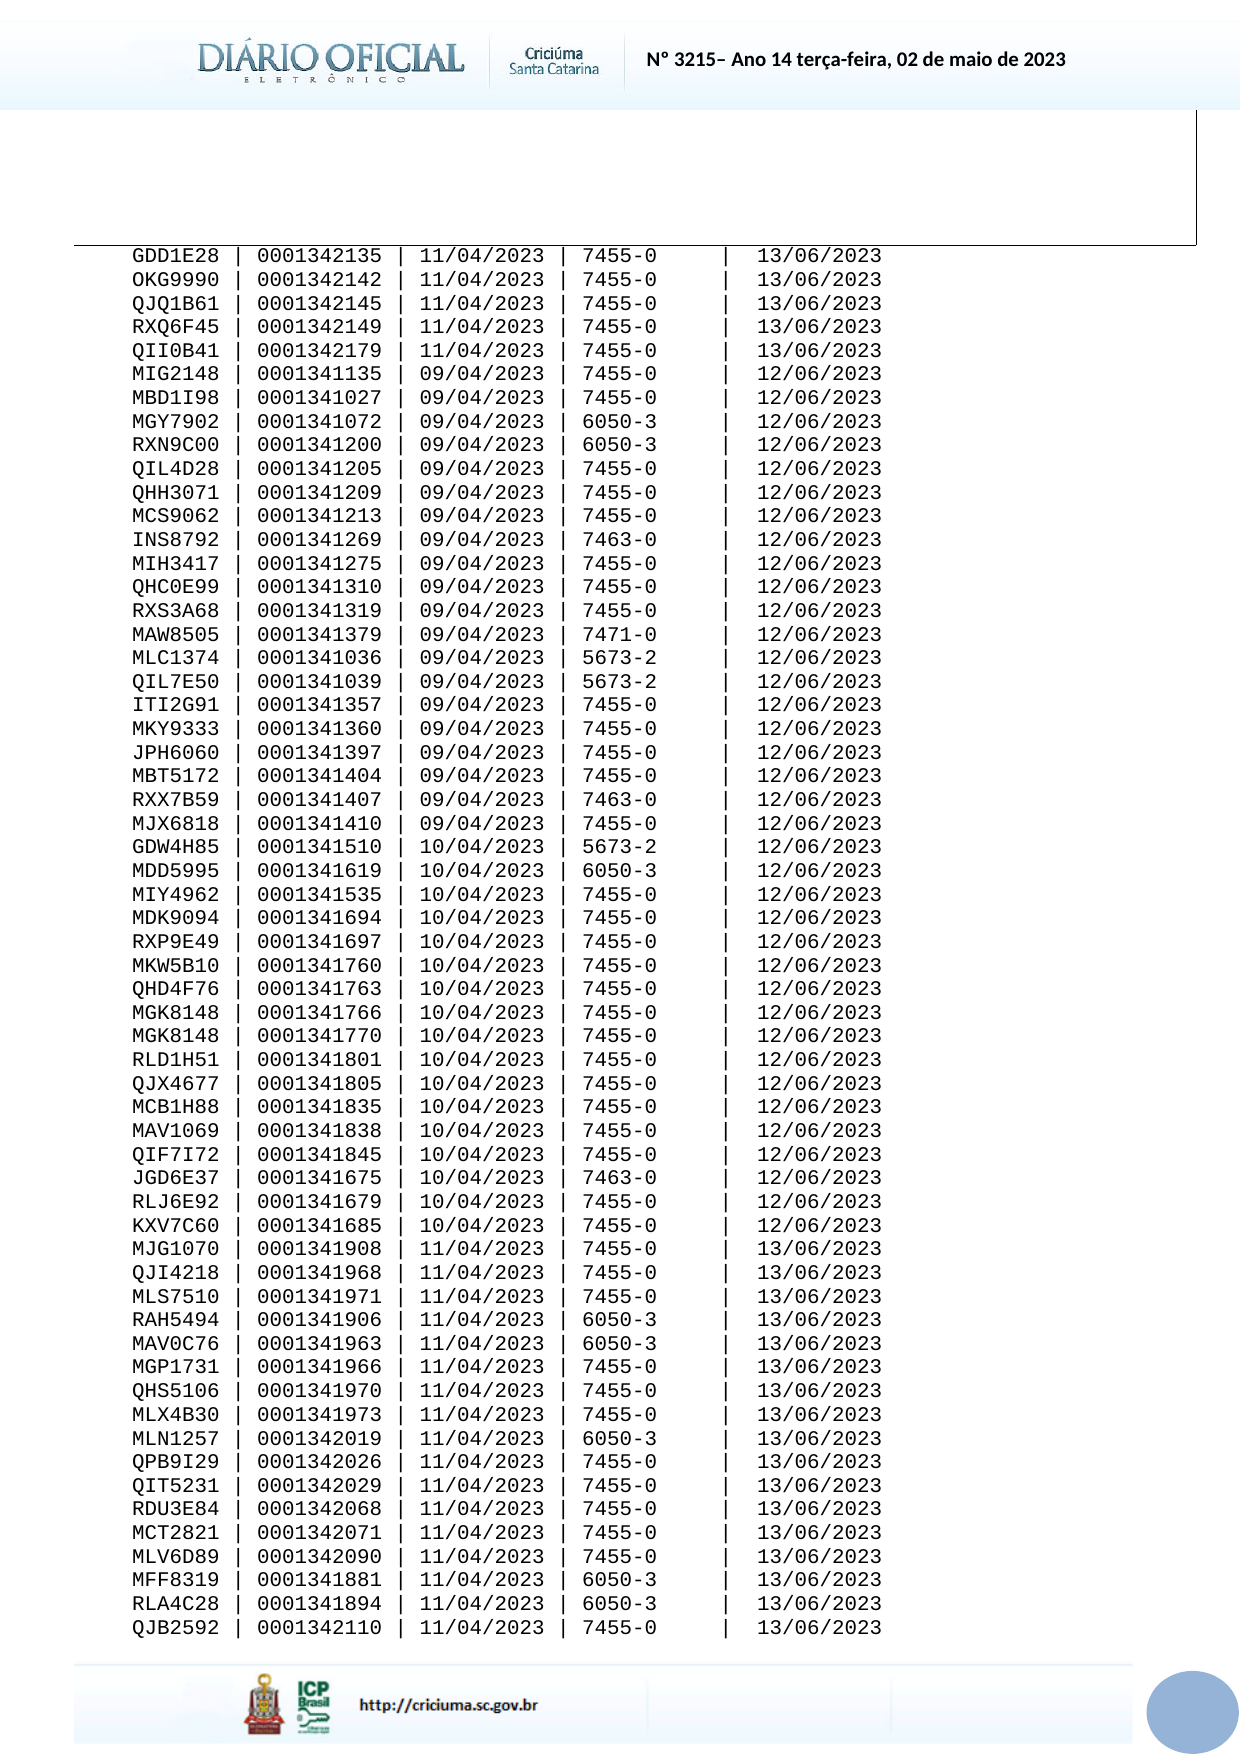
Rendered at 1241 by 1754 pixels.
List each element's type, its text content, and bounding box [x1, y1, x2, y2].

text MGK8148 | 0001341770 | 10/04/2023 | 7455-0 | 12/06/2023 [44, 1026, 1196, 1049]
text MKW5B10 | 0001341760 | 10/04/2023 | 7455-0 | 12/06/2023 [44, 954, 1196, 978]
text QHD4F76 | 0001341763 | 10/04/2023 | 7455-0 | 12/06/2023 [44, 978, 1196, 1002]
text GDD1E28 | 0001342135 | 11/04/2023 | 7455-0 | 13/06/2023 [44, 245, 1196, 269]
text MGP1731 | 0001341966 | 11/04/2023 | 7455-0 | 13/06/2023 [44, 1357, 1196, 1380]
text OKG9990 | 0001342142 | 11/04/2023 | 7455-0 | 13/06/2023 [44, 269, 1196, 292]
text RLD1H51 | 0001341801 | 10/04/2023 | 7455-0 | 12/06/2023 [44, 1049, 1196, 1073]
text RXP9E49 | 0001341697 | 10/04/2023 | 7455-0 | 12/06/2023 [44, 931, 1196, 954]
text MDD5995 | 0001341619 | 10/04/2023 | 6050-3 | 12/06/2023 [44, 860, 1196, 884]
text QII0B41 | 0001342179 | 11/04/2023 | 7455-0 | 13/06/2023 [44, 340, 1196, 363]
text MIH3417 | 0001341275 | 09/04/2023 | 7455-0 | 12/06/2023 [44, 553, 1196, 576]
text MCS9062 | 0001341213 | 09/04/2023 | 7455-0 | 12/06/2023 [44, 505, 1196, 529]
text RLA4C28 | 0001341894 | 11/04/2023 | 6050-3 | 13/06/2023 [44, 1593, 1196, 1617]
text QJX4677 | 0001341805 | 10/04/2023 | 7455-0 | 12/06/2023 [44, 1073, 1196, 1096]
text MJX6818 | 0001341410 | 09/04/2023 | 7455-0 | 12/06/2023 [44, 813, 1196, 836]
text MGY7902 | 0001341072 | 09/04/2023 | 6050-3 | 12/06/2023 [44, 411, 1196, 434]
text MIY4962 | 0001341535 | 10/04/2023 | 7455-0 | 12/06/2023 [44, 884, 1196, 907]
text RXN9C00 | 0001341200 | 09/04/2023 | 6050-3 | 12/06/2023 [44, 434, 1196, 458]
text MBD1I98 | 0001341027 | 09/04/2023 | 7455-0 | 12/06/2023 [44, 387, 1196, 411]
text QHH3071 | 0001341209 | 09/04/2023 | 7455-0 | 12/06/2023 [44, 482, 1196, 505]
text RXS3A68 | 0001341319 | 09/04/2023 | 7455-0 | 12/06/2023 [44, 600, 1196, 623]
text QJB2592 | 0001342110 | 11/04/2023 | 7455-0 | 13/06/2023 [44, 1617, 1196, 1640]
text JPH6060 | 0001341397 | 09/04/2023 | 7455-0 | 12/06/2023 [44, 742, 1196, 765]
text RXX7B59 | 0001341407 | 09/04/2023 | 7463-0 | 12/06/2023 [44, 789, 1196, 813]
text MFF8319 | 0001341881 | 11/04/2023 | 6050-3 | 13/06/2023 [44, 1569, 1196, 1593]
text MKY9333 | 0001341360 | 09/04/2023 | 7455-0 | 12/06/2023 [44, 718, 1196, 742]
text MLX4B30 | 0001341973 | 11/04/2023 | 7455-0 | 13/06/2023 [44, 1404, 1196, 1427]
text QHC0E99 | 0001341310 | 09/04/2023 | 7455-0 | 12/06/2023 [44, 576, 1196, 600]
text MLC1374 | 0001341036 | 09/04/2023 | 5673-2 | 12/06/2023 [44, 647, 1196, 671]
text MJG1070 | 0001341908 | 11/04/2023 | 7455-0 | 13/06/2023 [44, 1238, 1196, 1262]
text MCT2821 | 0001342071 | 11/04/2023 | 7455-0 | 13/06/2023 [44, 1522, 1196, 1546]
text RLJ6E92 | 0001341679 | 10/04/2023 | 7455-0 | 12/06/2023 [44, 1191, 1196, 1215]
text MLN1257 | 0001342019 | 11/04/2023 | 6050-3 | 13/06/2023 [44, 1427, 1196, 1451]
text RAH5494 | 0001341906 | 11/04/2023 | 6050-3 | 13/06/2023 [44, 1309, 1196, 1333]
text MAW8505 | 0001341379 | 09/04/2023 | 7471-0 | 12/06/2023 [44, 623, 1196, 647]
text MCB1H88 | 0001341835 | 10/04/2023 | 7455-0 | 12/06/2023 [44, 1096, 1196, 1120]
text QIL7E50 | 0001341039 | 09/04/2023 | 5673-2 | 12/06/2023 [44, 671, 1196, 694]
text MBT5172 | 0001341404 | 09/04/2023 | 7455-0 | 12/06/2023 [44, 765, 1196, 789]
text MLV6D89 | 0001342090 | 11/04/2023 | 7455-0 | 13/06/2023 [44, 1546, 1196, 1569]
text INS8792 | 0001341269 | 09/04/2023 | 7463-0 | 12/06/2023 [44, 529, 1196, 553]
text MIG2148 | 0001341135 | 09/04/2023 | 7455-0 | 12/06/2023 [44, 363, 1196, 387]
text QIF7I72 | 0001341845 | 10/04/2023 | 7455-0 | 12/06/2023 [44, 1144, 1196, 1167]
text MLS7510 | 0001341971 | 11/04/2023 | 7455-0 | 13/06/2023 [44, 1286, 1196, 1309]
text ITI2G91 | 0001341357 | 09/04/2023 | 7455-0 | 12/06/2023 [44, 694, 1196, 718]
text QHS5106 | 0001341970 | 11/04/2023 | 7455-0 | 13/06/2023 [44, 1380, 1196, 1404]
text RDU3E84 | 0001342068 | 11/04/2023 | 7455-0 | 13/06/2023 [44, 1498, 1196, 1522]
text MAV1069 | 0001341838 | 10/04/2023 | 7455-0 | 12/06/2023 [44, 1120, 1196, 1144]
text QIT5231 | 0001342029 | 11/04/2023 | 7455-0 | 13/06/2023 [44, 1475, 1196, 1498]
text GDW4H85 | 0001341510 | 10/04/2023 | 5673-2 | 12/06/2023 [44, 836, 1196, 860]
text QPB9I29 | 0001342026 | 11/04/2023 | 7455-0 | 13/06/2023 [44, 1451, 1196, 1475]
text RXQ6F45 | 0001342149 | 11/04/2023 | 7455-0 | 13/06/2023 [44, 316, 1196, 340]
text JGD6E37 | 0001341675 | 10/04/2023 | 7463-0 | 12/06/2023 [44, 1167, 1196, 1191]
text QJI4218 | 0001341968 | 11/04/2023 | 7455-0 | 13/06/2023 [44, 1262, 1196, 1286]
text MGK8148 | 0001341766 | 10/04/2023 | 7455-0 | 12/06/2023 [44, 1002, 1196, 1026]
text QJQ1B61 | 0001342145 | 11/04/2023 | 7455-0 | 13/06/2023 [44, 292, 1196, 316]
text QIL4D28 | 0001341205 | 09/04/2023 | 7455-0 | 12/06/2023 [44, 458, 1196, 482]
text MAV0C76 | 0001341963 | 11/04/2023 | 6050-3 | 13/06/2023 [44, 1333, 1196, 1357]
text MDK9094 | 0001341694 | 10/04/2023 | 7455-0 | 12/06/2023 [44, 907, 1196, 931]
text KXV7C60 | 0001341685 | 10/04/2023 | 7455-0 | 12/06/2023 [44, 1215, 1196, 1238]
